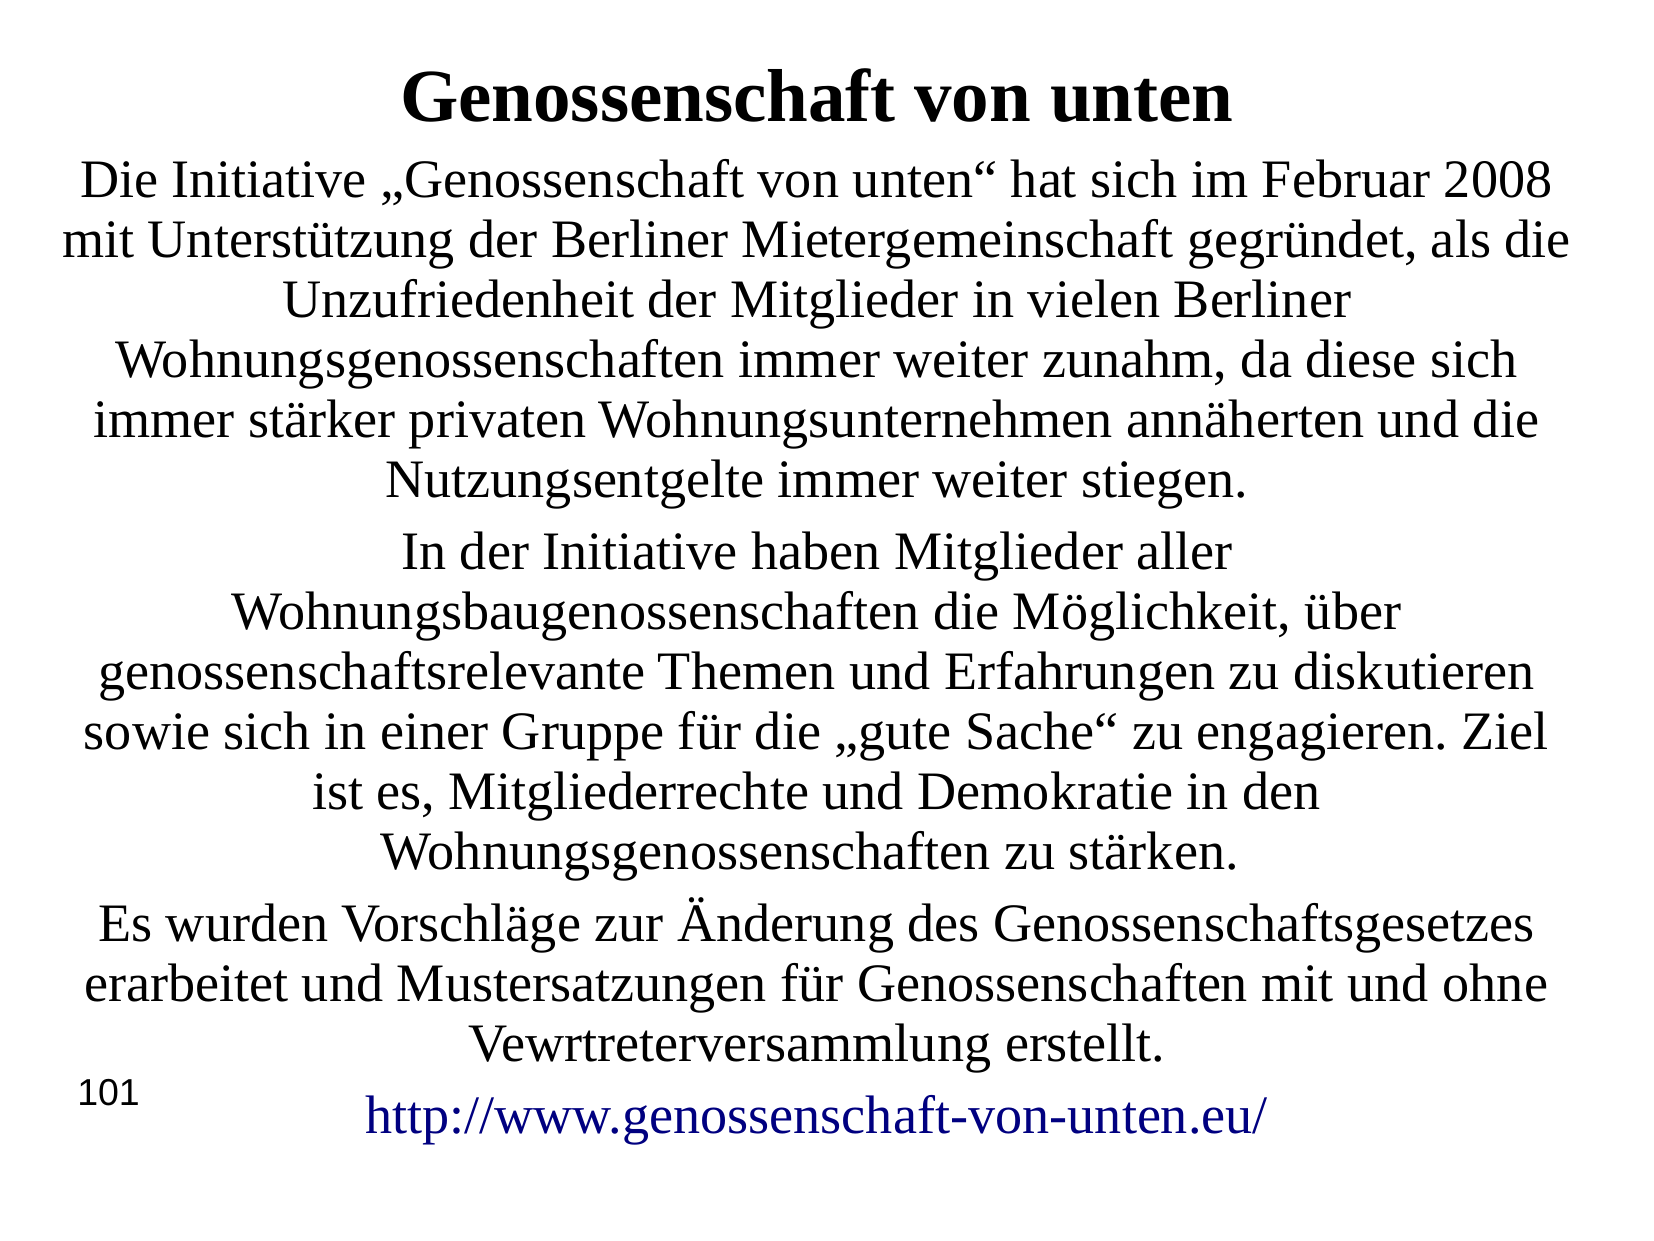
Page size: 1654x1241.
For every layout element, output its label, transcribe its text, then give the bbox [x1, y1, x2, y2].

text_box [62, 1063, 280, 1134]
text_box Genossenschaft von unten Die Initiative „Genossenschaft von unten“ hat sich im Februar 2008 mit Unterstützung der Berliner Mietergemeinschaft gegründet, als die Unzufriedenheit der Mitglieder in vielen Berliner Wohnungsgenossenschaften immer weiter zunahm, da diese sich immer stärker privaten Wohnungsunternehmen annäherten und die Nutzungsentgelte immer weiter stiegen. In der Initiative haben Mitglieder aller Wohnungsbaugenossenschaften die Möglichkeit, über genossenschaftsrelevante Themen und Erfahrungen zu diskutieren sowie sich in einer Gruppe für die „gute Sache“ zu engagieren. Ziel ist es, Mitgliederrechte und Demokratie in den Wohnungsgenossenschaften zu stärken. Es wurden Vorschläge zur Änderung des Genossenschaftsgesetzes erarbeitet und Mustersatzungen für Genossenschaften mit und ohne Vewrtreterversammlung erstellt. http://www.genossenschaft-von-unten.eu/ [47, 47, 1607, 1153]
